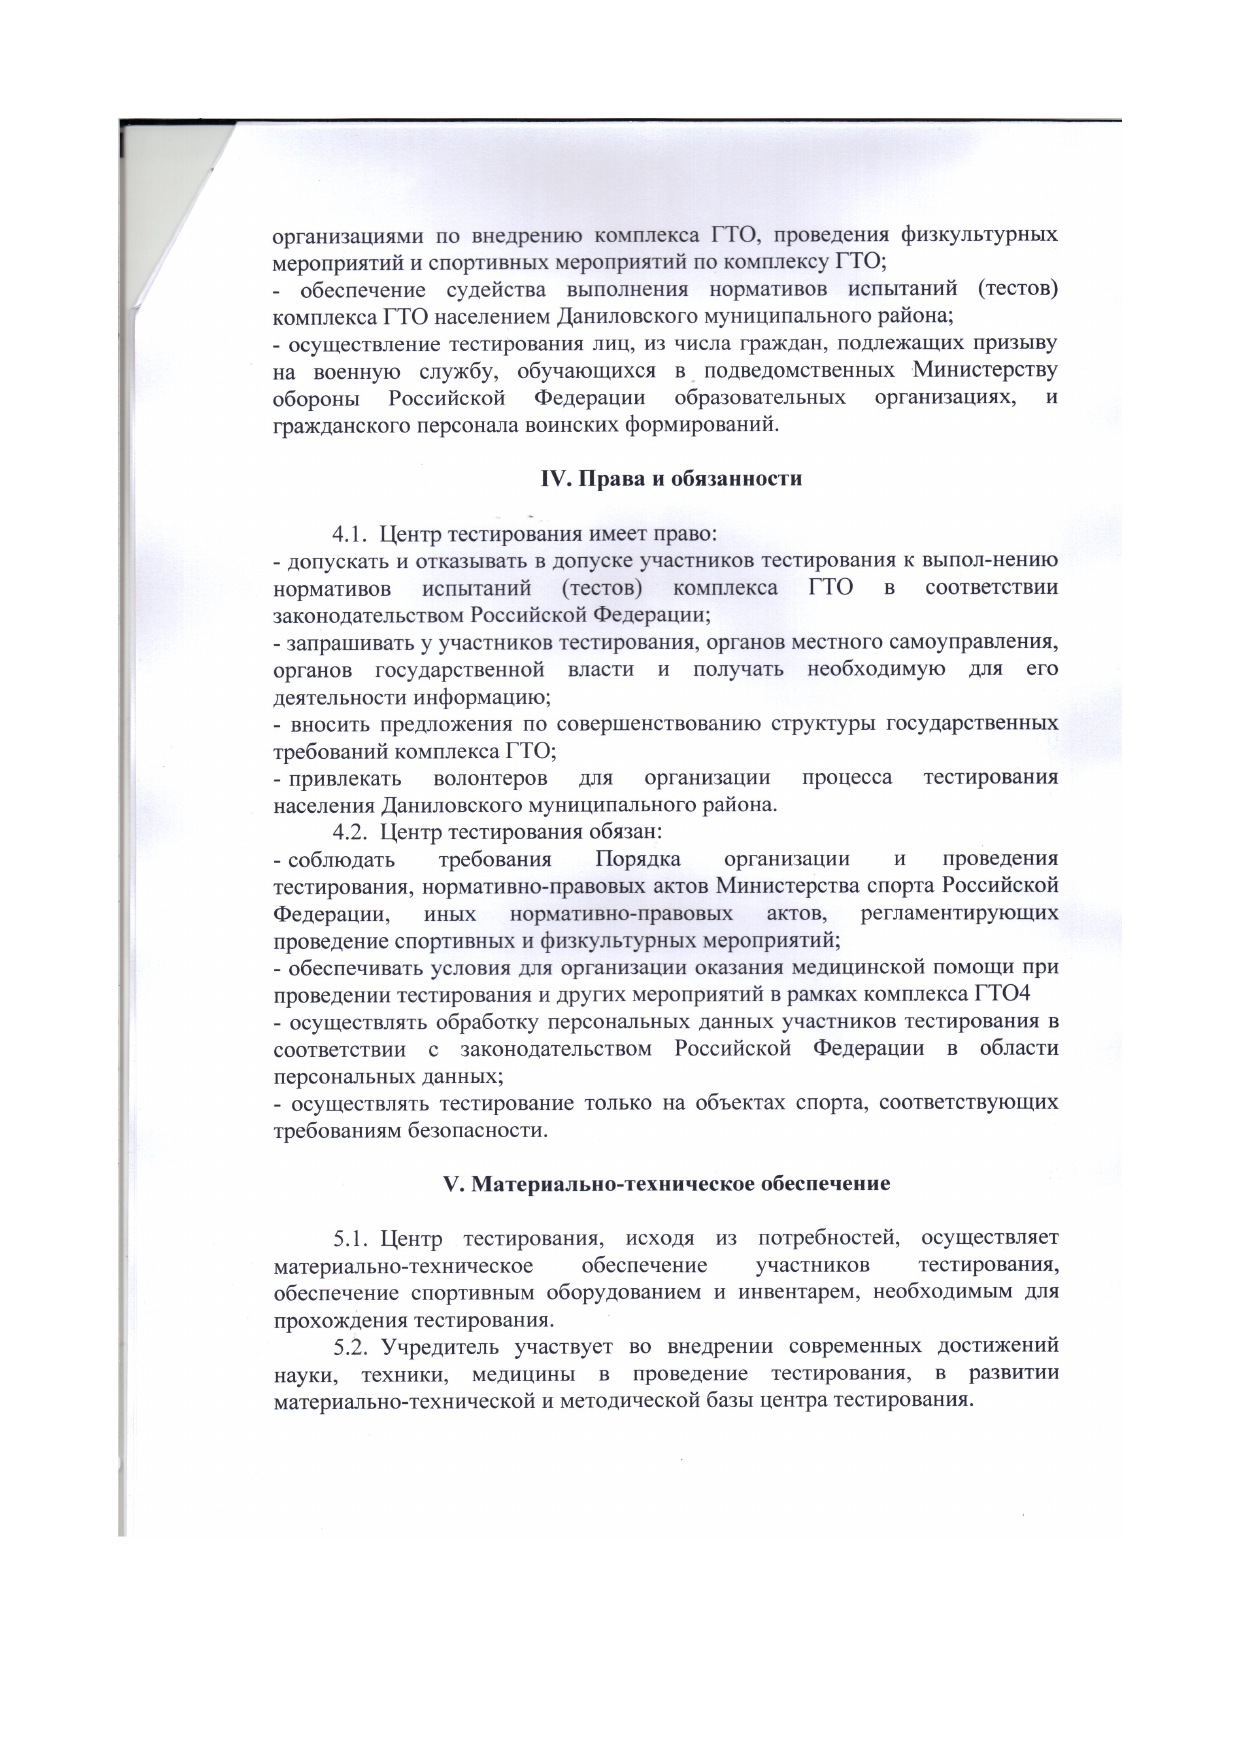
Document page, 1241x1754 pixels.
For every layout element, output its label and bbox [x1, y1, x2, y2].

picture [118, 118, 1122, 1538]
